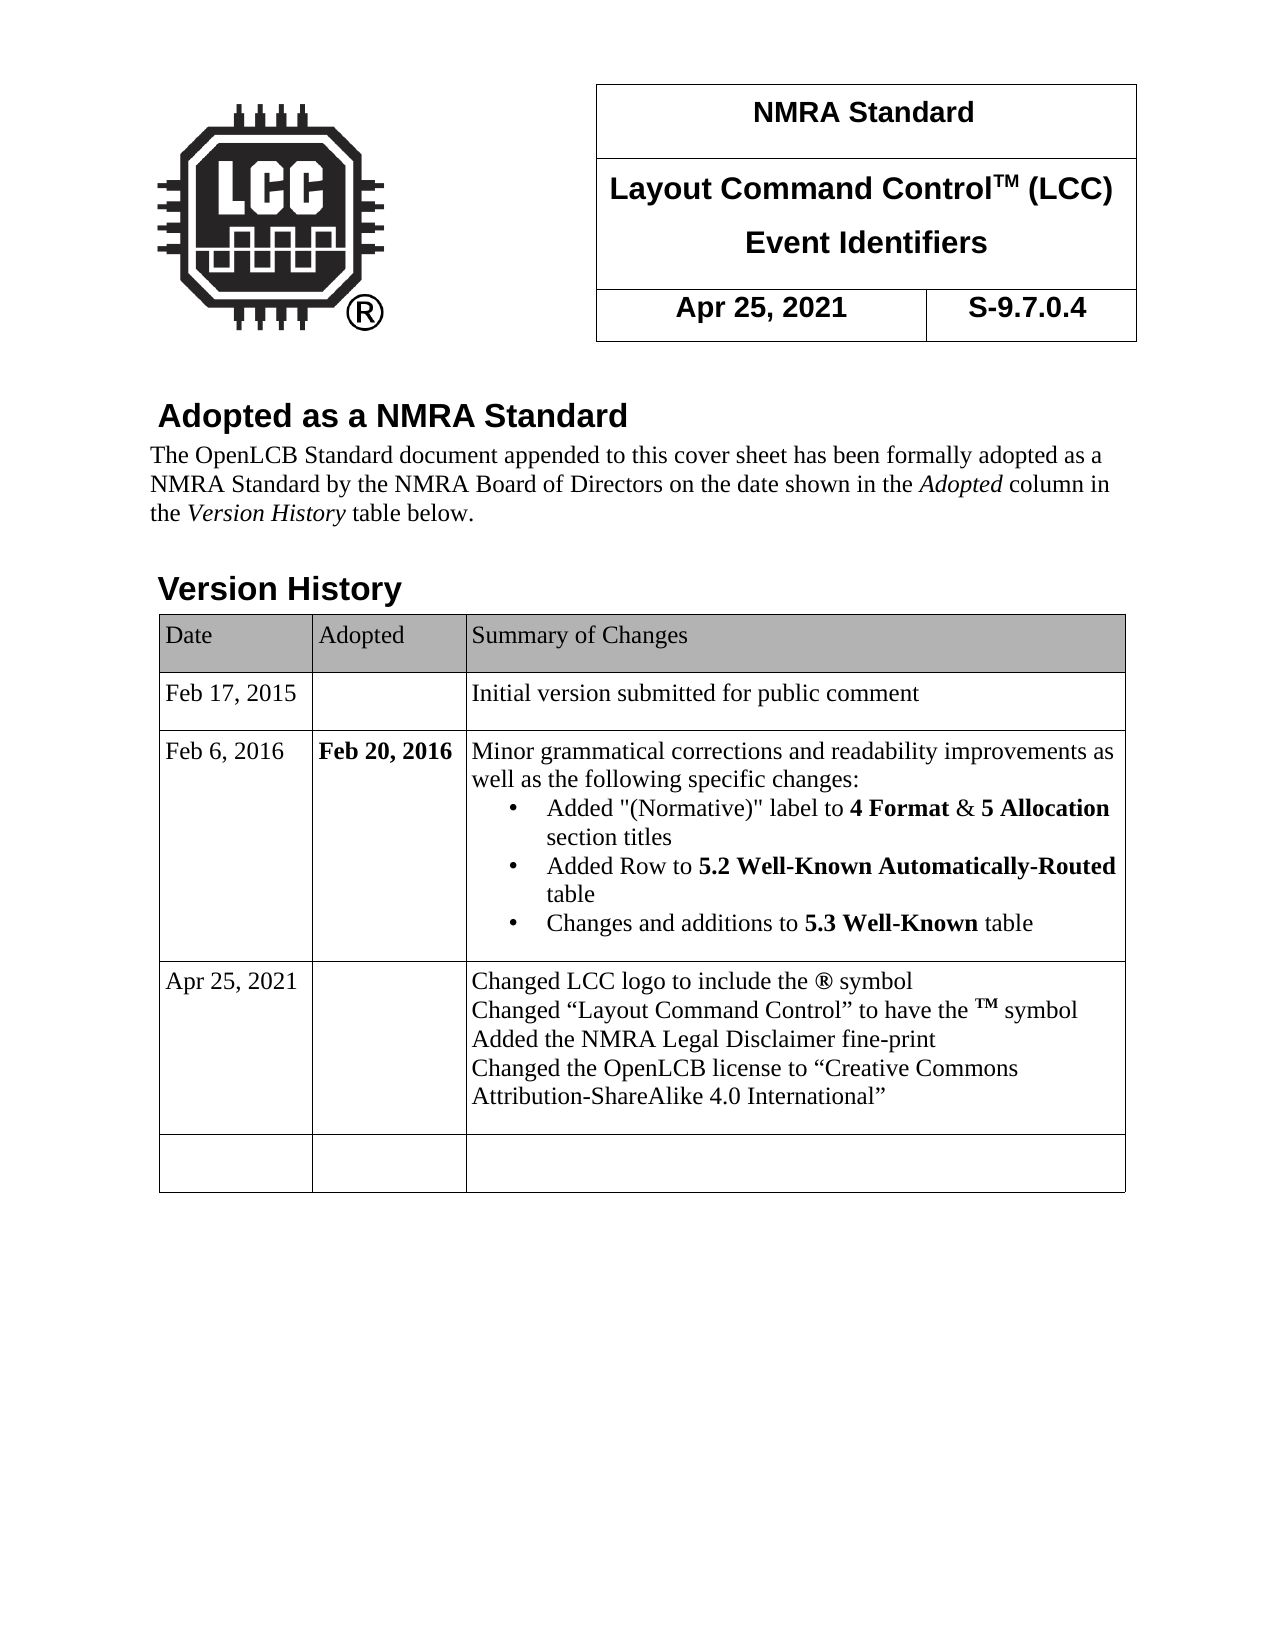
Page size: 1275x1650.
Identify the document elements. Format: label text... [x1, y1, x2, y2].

table_cell [313, 962, 466, 1133]
subtitle Version History [112, 569, 1125, 608]
table_cell Apr 25, 2021 [160, 962, 312, 1133]
table_cell Initial version submitted for public comment [467, 673, 1125, 730]
table_cell [160, 1135, 312, 1192]
table_cell Feb 6, 2016 [160, 731, 312, 961]
table_cell [467, 1135, 1125, 1192]
table_cell Feb 20, 2016 [313, 731, 466, 961]
table_cell Minor grammatical corrections and readability improvements as well as the following specific changes: Added "(Normative)" label to 4 Format & 5 Allocation section titles Added Row to 5.2 Well-Known Automatically-Routed table Changes and additions to 5.3 Well-Known table [467, 731, 1125, 961]
subtitle Adopted as a NMRA Standard [112, 396, 1125, 434]
table_cell [313, 1135, 466, 1192]
table_header Adopted [313, 615, 466, 672]
table_cell [313, 673, 466, 730]
table_cell Changed LCC logo to include the ® symbol Changed “Layout Command Control” to have the TM symbol Added the NMRA Legal Disclaimer fine-print Changed the OpenLCB license to “Creative Commons Attribution-ShareAlike 4.0 International” [467, 962, 1125, 1133]
table_cell Feb 17, 2015 [160, 673, 312, 730]
text The OpenLCB Standard document appended to this cover sheet has been formally adopted as a NMRA Standard by the NMRA Board of Directors on the date shown in the Adopted column in the Version History table below. [150, 440, 1125, 527]
picture [138, 85, 405, 347]
table_header Date [160, 615, 312, 672]
table_header Summary of Changes [467, 615, 1125, 672]
